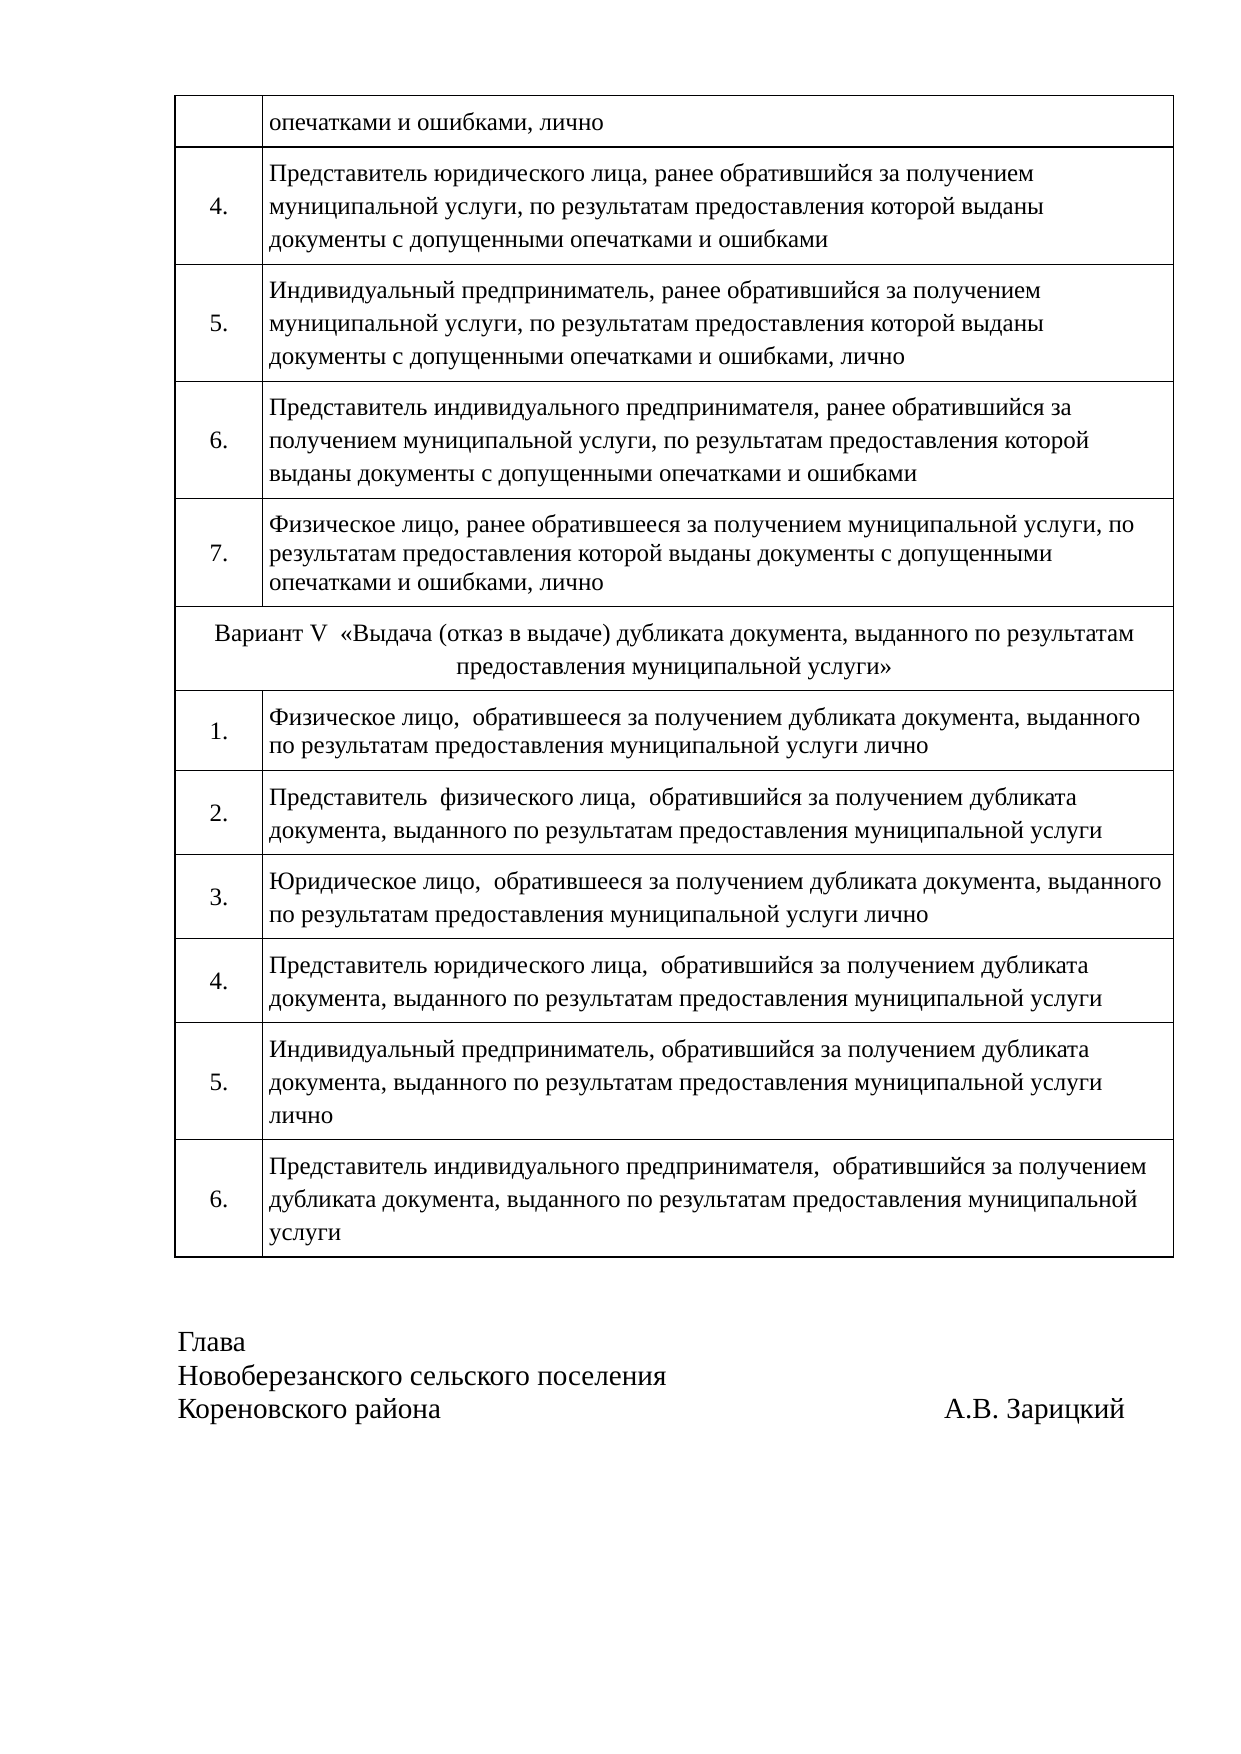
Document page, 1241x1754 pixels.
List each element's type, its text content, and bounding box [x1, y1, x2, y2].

table_cell 7. [176, 499, 262, 606]
table_cell Индивидуальный предприниматель, обратившийся за получением дубликата документа, выданного по результатам предоставления муниципальной услуги лично [263, 1023, 1173, 1139]
text Глава [177, 1324, 1181, 1358]
table_cell Представитель индивидуального предпринимателя, обратившийся за получением дубликата документа, выданного по результатам предоставления муниципальной услуги [263, 1140, 1173, 1256]
table_cell опечатками и ошибками, лично [263, 96, 1173, 146]
table_cell 5. [176, 265, 262, 381]
table_cell 2. [176, 771, 262, 854]
table_cell Представитель юридического лица, обратившийся за получением дубликата документа, выданного по результатам предоставления муниципальной услуги [263, 939, 1173, 1022]
table_cell 6. [176, 1140, 262, 1256]
text Кореновского района А.В. Зарицкий [177, 1392, 1181, 1425]
table_cell Физическое лицо, ранее обратившееся за получением муниципальной услуги, по результатам предоставления которой выданы документы с допущенными опечатками и ошибками, лично [263, 499, 1173, 606]
table_cell Вариант V «Выдача (отказ в выдаче) дубликата документа, выданного по результатам предоставления муниципальной услуги» [176, 607, 1173, 690]
table_cell 1. [176, 691, 262, 770]
table_cell 3. [176, 855, 262, 938]
table_cell 4. [176, 148, 262, 263]
table_cell 5. [176, 1023, 262, 1139]
table_cell Физическое лицо, обратившееся за получением дубликата документа, выданного по результатам предоставления муниципальной услуги лично [263, 691, 1173, 770]
table_cell Представитель юридического лица, ранее обратившийся за получением муниципальной услуги, по результатам предоставления которой выданы документы с допущенными опечатками и ошибками [263, 148, 1173, 263]
table_cell Юридическое лицо, обратившееся за получением дубликата документа, выданного по результатам предоставления муниципальной услуги лично [263, 855, 1173, 938]
table_cell 4. [176, 939, 262, 1022]
table_cell [176, 96, 262, 146]
table_cell Индивидуальный предприниматель, ранее обратившийся за получением муниципальной услуги, по результатам предоставления которой выданы документы с допущенными опечатками и ошибками, лично [263, 265, 1173, 381]
table_cell Представитель физического лица, обратившийся за получением дубликата документа, выданного по результатам предоставления муниципальной услуги [263, 771, 1173, 854]
table_cell 6. [176, 382, 262, 498]
table_cell Представитель индивидуального предпринимателя, ранее обратившийся за получением муниципальной услуги, по результатам предоставления которой выданы документы с допущенными опечатками и ошибками [263, 382, 1173, 498]
text Новоберезанского сельского поселения [177, 1358, 1181, 1392]
